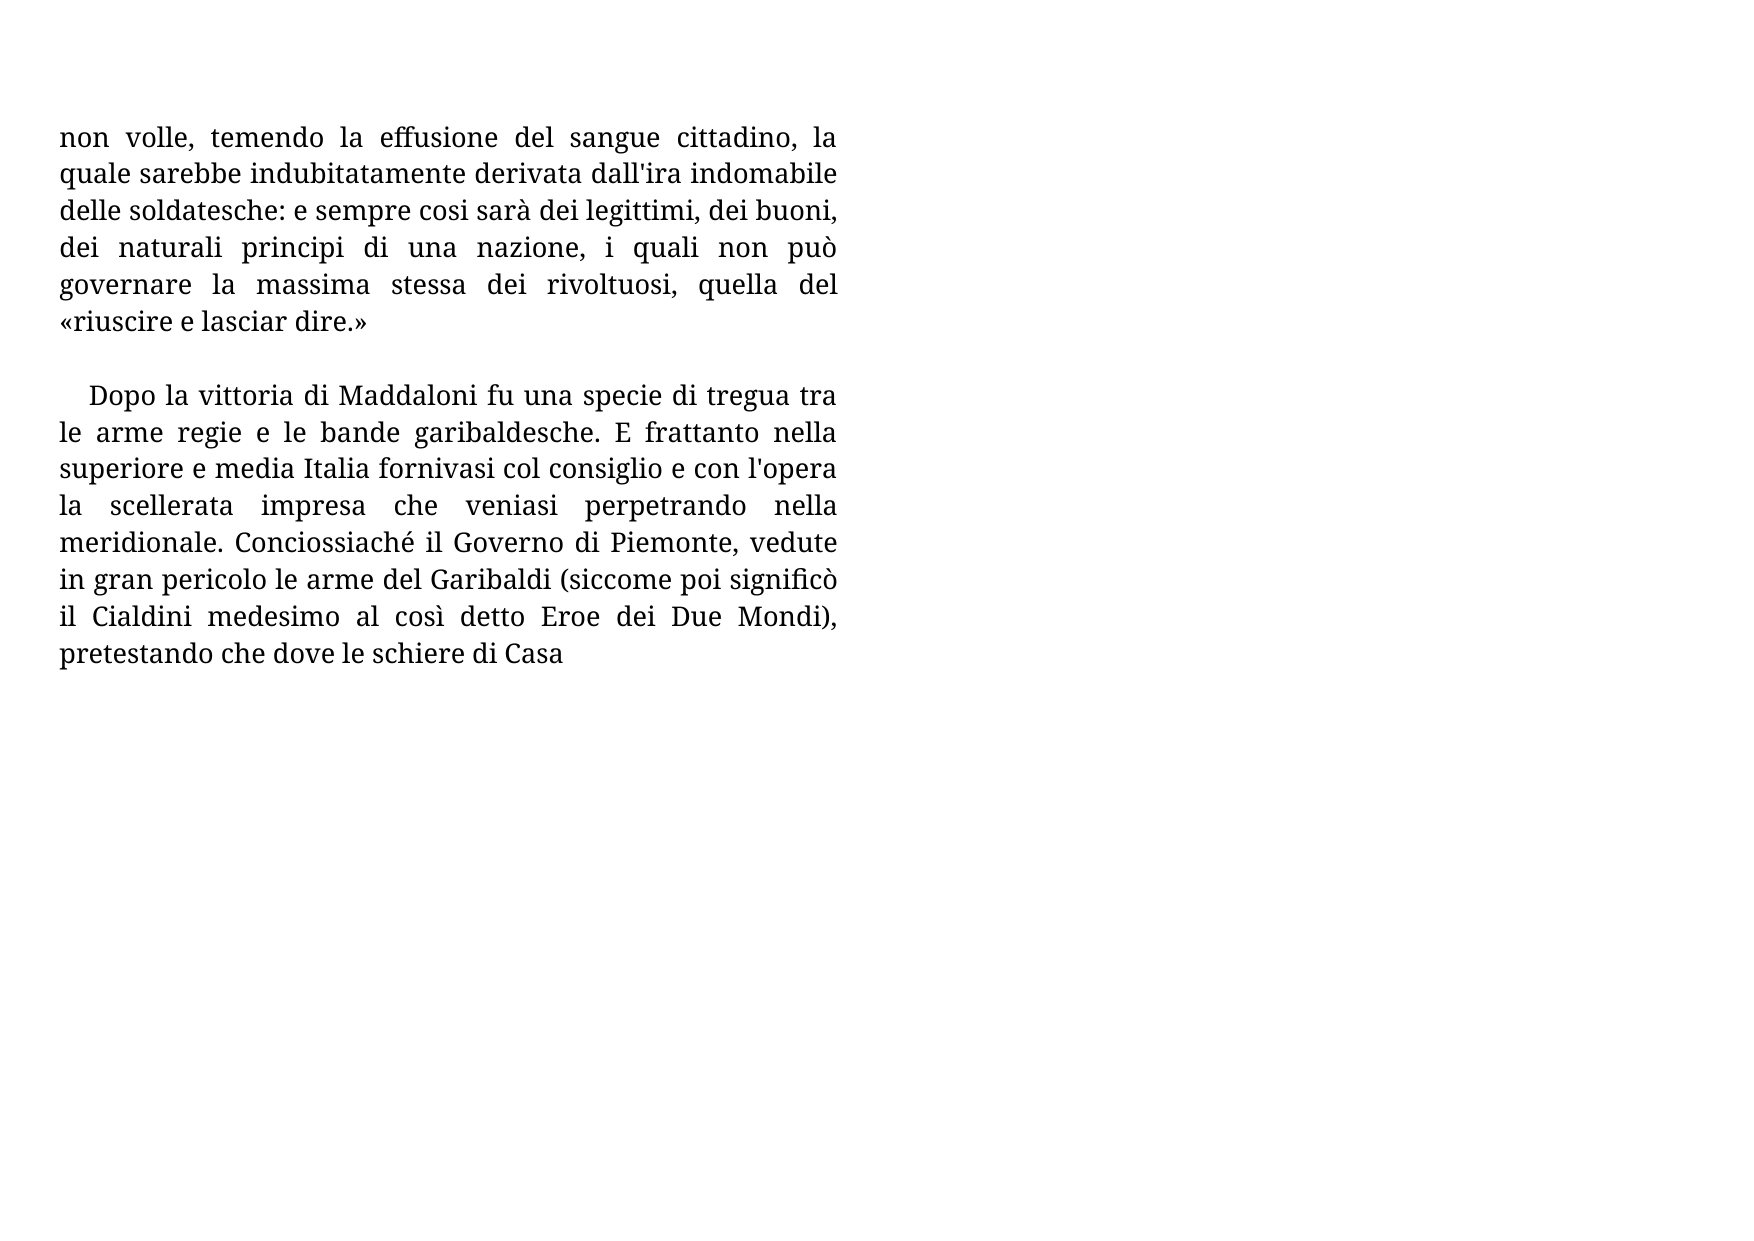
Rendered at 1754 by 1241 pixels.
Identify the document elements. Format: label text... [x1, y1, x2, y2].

text non volle, temendo la effusione del sangue cittadino, la quale sarebbe indubitatamente derivata dall'ira indomabile delle soldatesche: e sempre cosi sarà dei legittimi, dei buoni, dei naturali principi di una nazione, i quali non può governare la massima stessa dei rivoltuosi, quella del «riuscire e lasciar dire.» [59, 118, 838, 339]
text Dopo la vittoria di Maddaloni fu una specie di tregua tra le arme regie e le bande garibaldesche. E frattanto nella superiore e media Italia fornivasi col consiglio e con l'opera la scellerata impresa che veniasi perpetrando nella meridionale. Conciossiaché il Governo di Piemonte, vedute in gran pericolo le arme del Garibaldi (siccome poi significò il Cialdini medesimo al così detto Eroe dei Due Mondi), pretestando che dove le schiere di Casa [59, 376, 838, 671]
